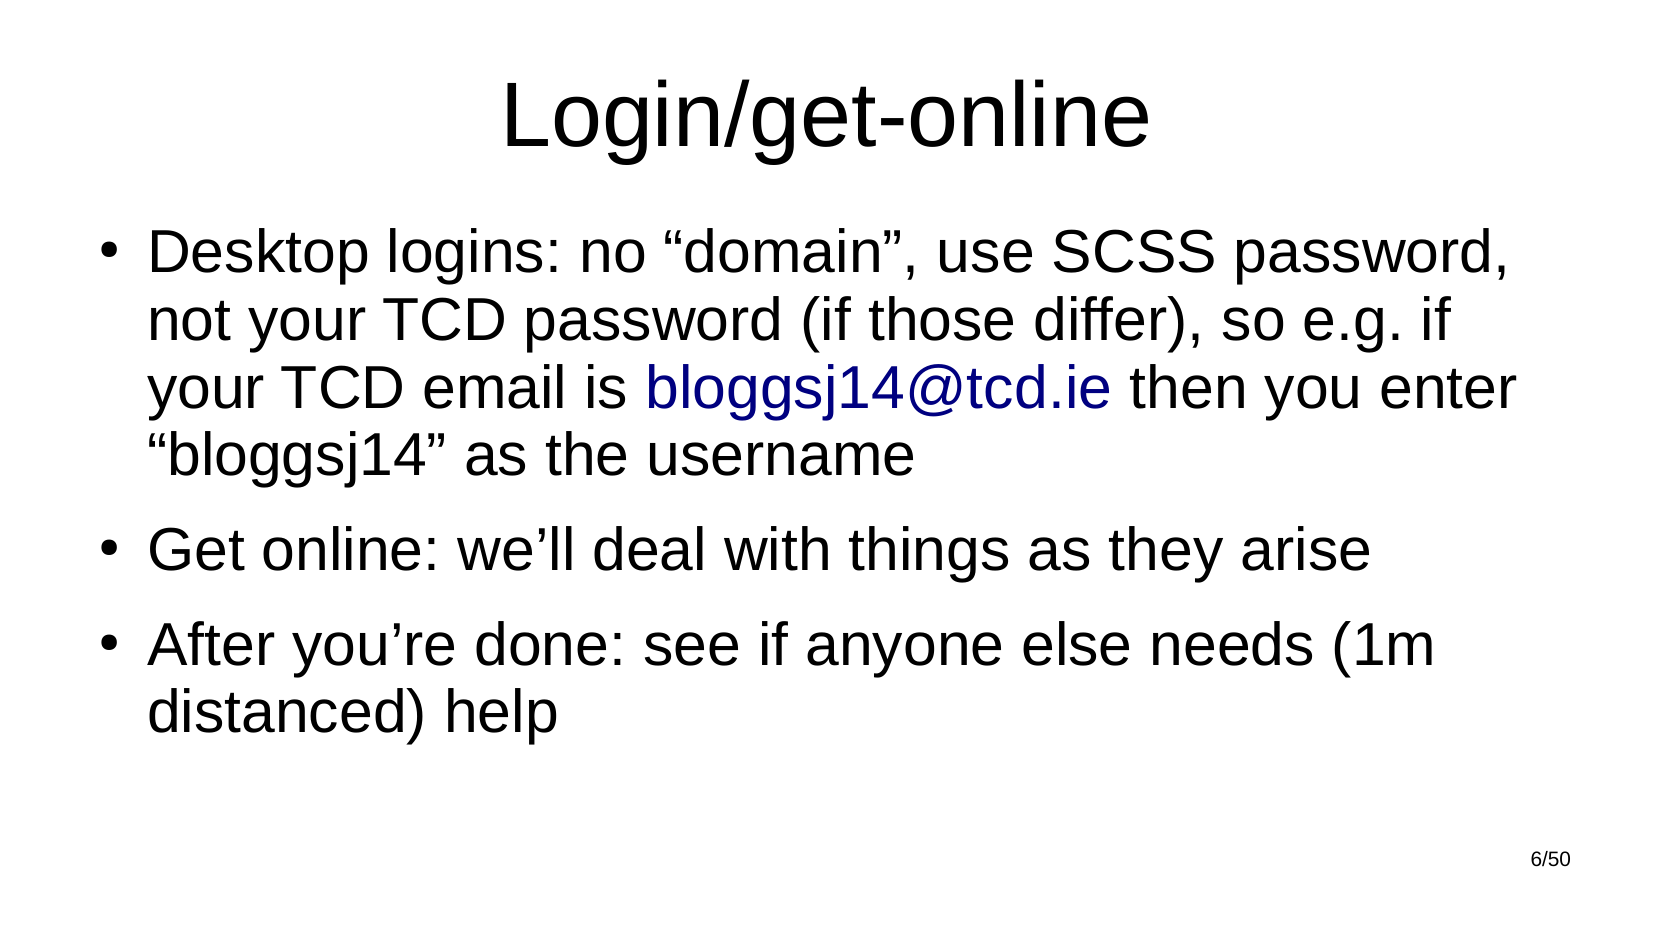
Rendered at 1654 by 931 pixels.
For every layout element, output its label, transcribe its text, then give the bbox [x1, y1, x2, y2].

title Login/get-online [82, 37, 1571, 193]
list Desktop logins: no “domain”, use SCSS password, not your TCD password (if those differ), so e.g. if your TCD email is bloggsj14@tcd.ie then you enter “bloggsj14” as the username Get online: we’ll deal with things as they arise After you’re done: see if anyone else needs (1m distanced) help [82, 217, 1571, 758]
